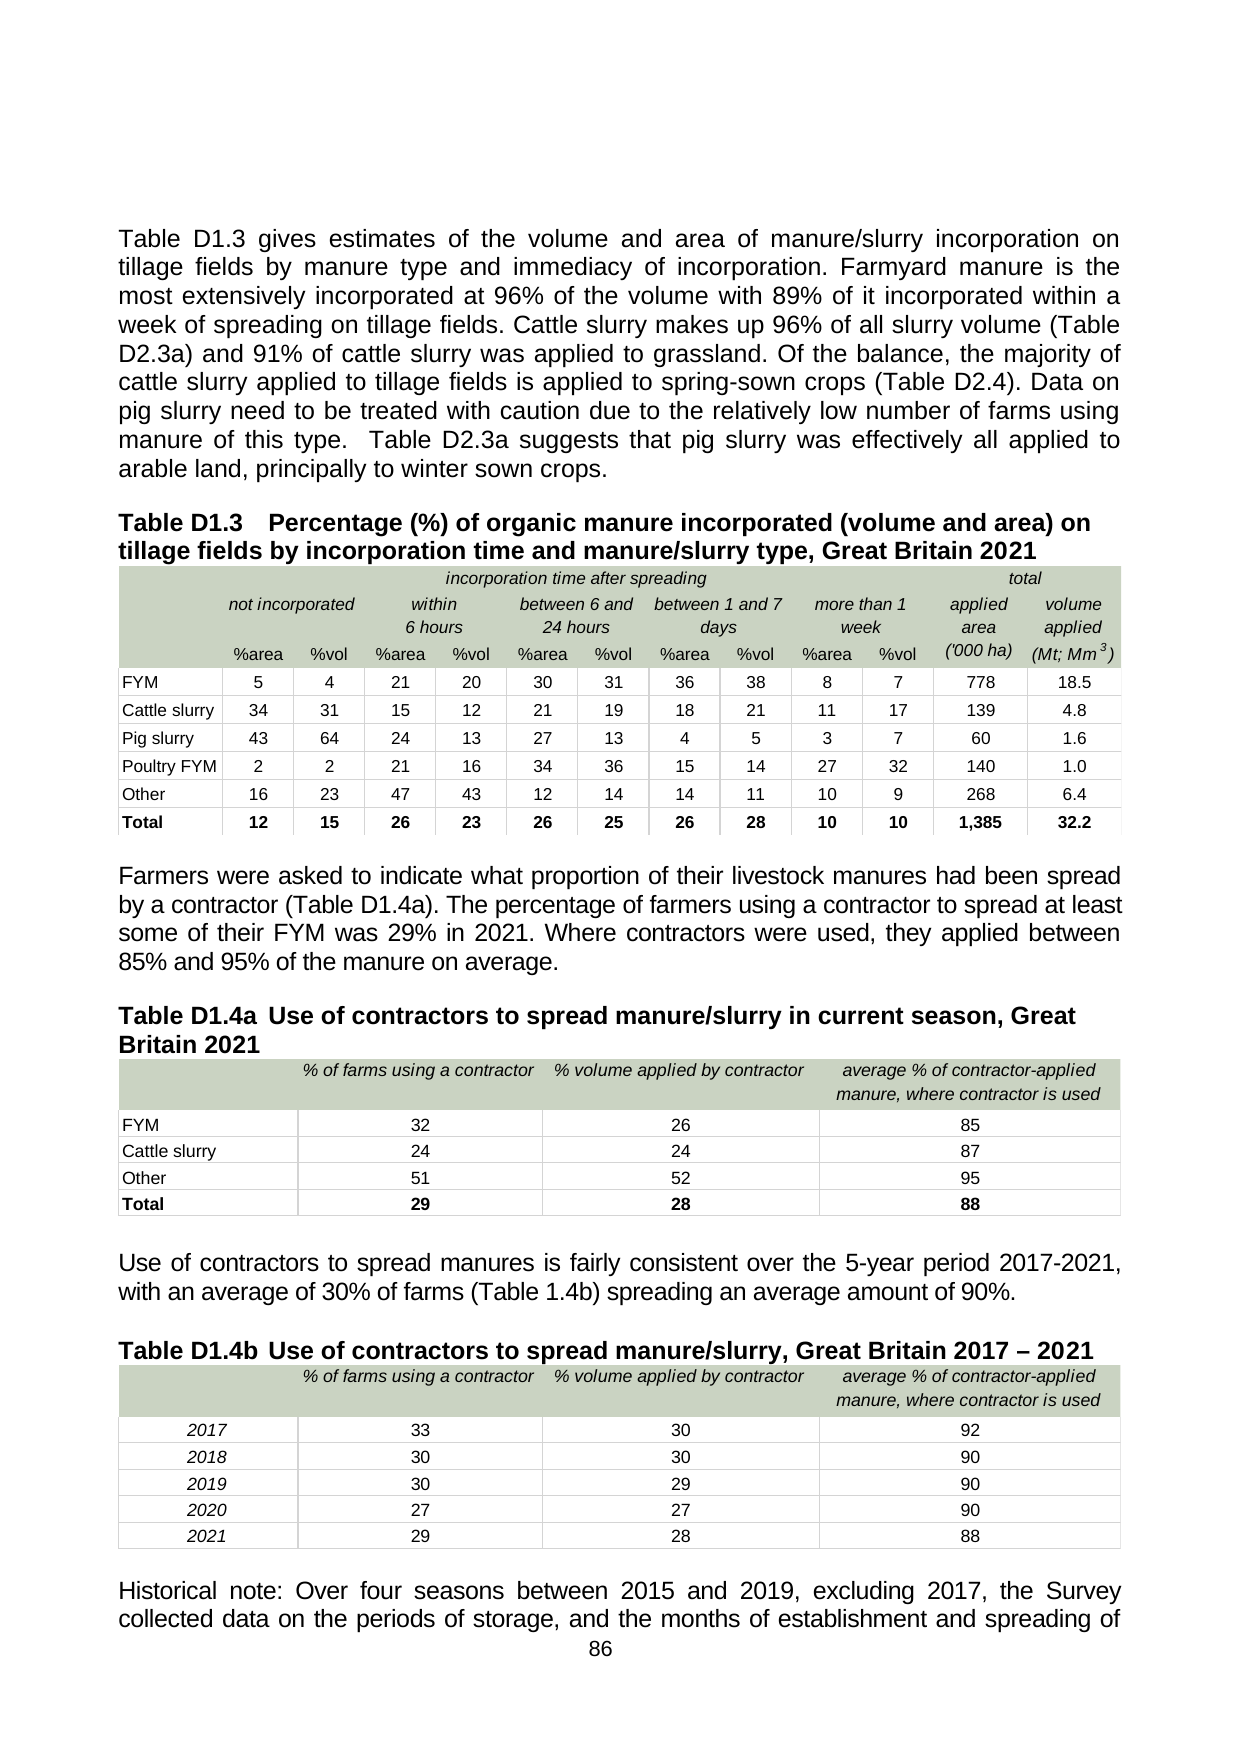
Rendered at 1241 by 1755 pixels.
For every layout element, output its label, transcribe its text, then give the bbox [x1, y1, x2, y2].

subtitle Table D1.3 Percentage (%) of organic manure incorporated (volume and area) on tillage fields by incorporation time and manure/slurry type, Great Britain 2021 [118, 508, 1122, 565]
subtitle Table D1.4a Use of contractors to spread manure/slurry in current season, Great Britain 2021 [118, 1001, 1122, 1058]
text Use of contractors to spread manures is fairly consistent over the 5-year period 2017-2021, with an average of 30% of farms (Table 1.4b) spreading an average amount of 90%. [118, 1248, 1122, 1305]
text Table D1.3 gives estimates of the volume and area of manure/slurry incorporation on tillage fields by manure type and immediacy of incorporation. Farmyard manure is the most extensively incorporated at 96% of the volume with 89% of it incorporated within a week of spreading on tillage fields. Cattle slurry makes up 96% of all slurry volume (Table D2.3a) and 91% of cattle slurry was applied to grassland. Of the balance, the majority of cattle slurry applied to tillage fields is applied to spring-sown crops (Table D2.4). Data on pig slurry need to be treated with caution due to the relatively low number of farms using manure of this type. Table D2.3a suggests that pig slurry was effectively all applied to arable land, principally to winter sown crops. [118, 224, 1122, 482]
text Farmers were asked to indicate what proportion of their livestock manures had been spread by a contractor (Table D1.4a). The percentage of farmers using a contractor to spread at least some of their FYM was 29% in 2021. Where contractors were used, they applied between 85% and 95% of the manure on average. [118, 861, 1122, 976]
subtitle Table D1.4b Use of contractors to spread manure/slurry, Great Britain 2017 – 2021 [118, 1336, 1122, 1365]
text Historical note: Over four seasons between 2015 and 2019, excluding 2017, the Survey collected data on the periods of storage, and the months of establishment and spreading of [118, 1576, 1122, 1633]
